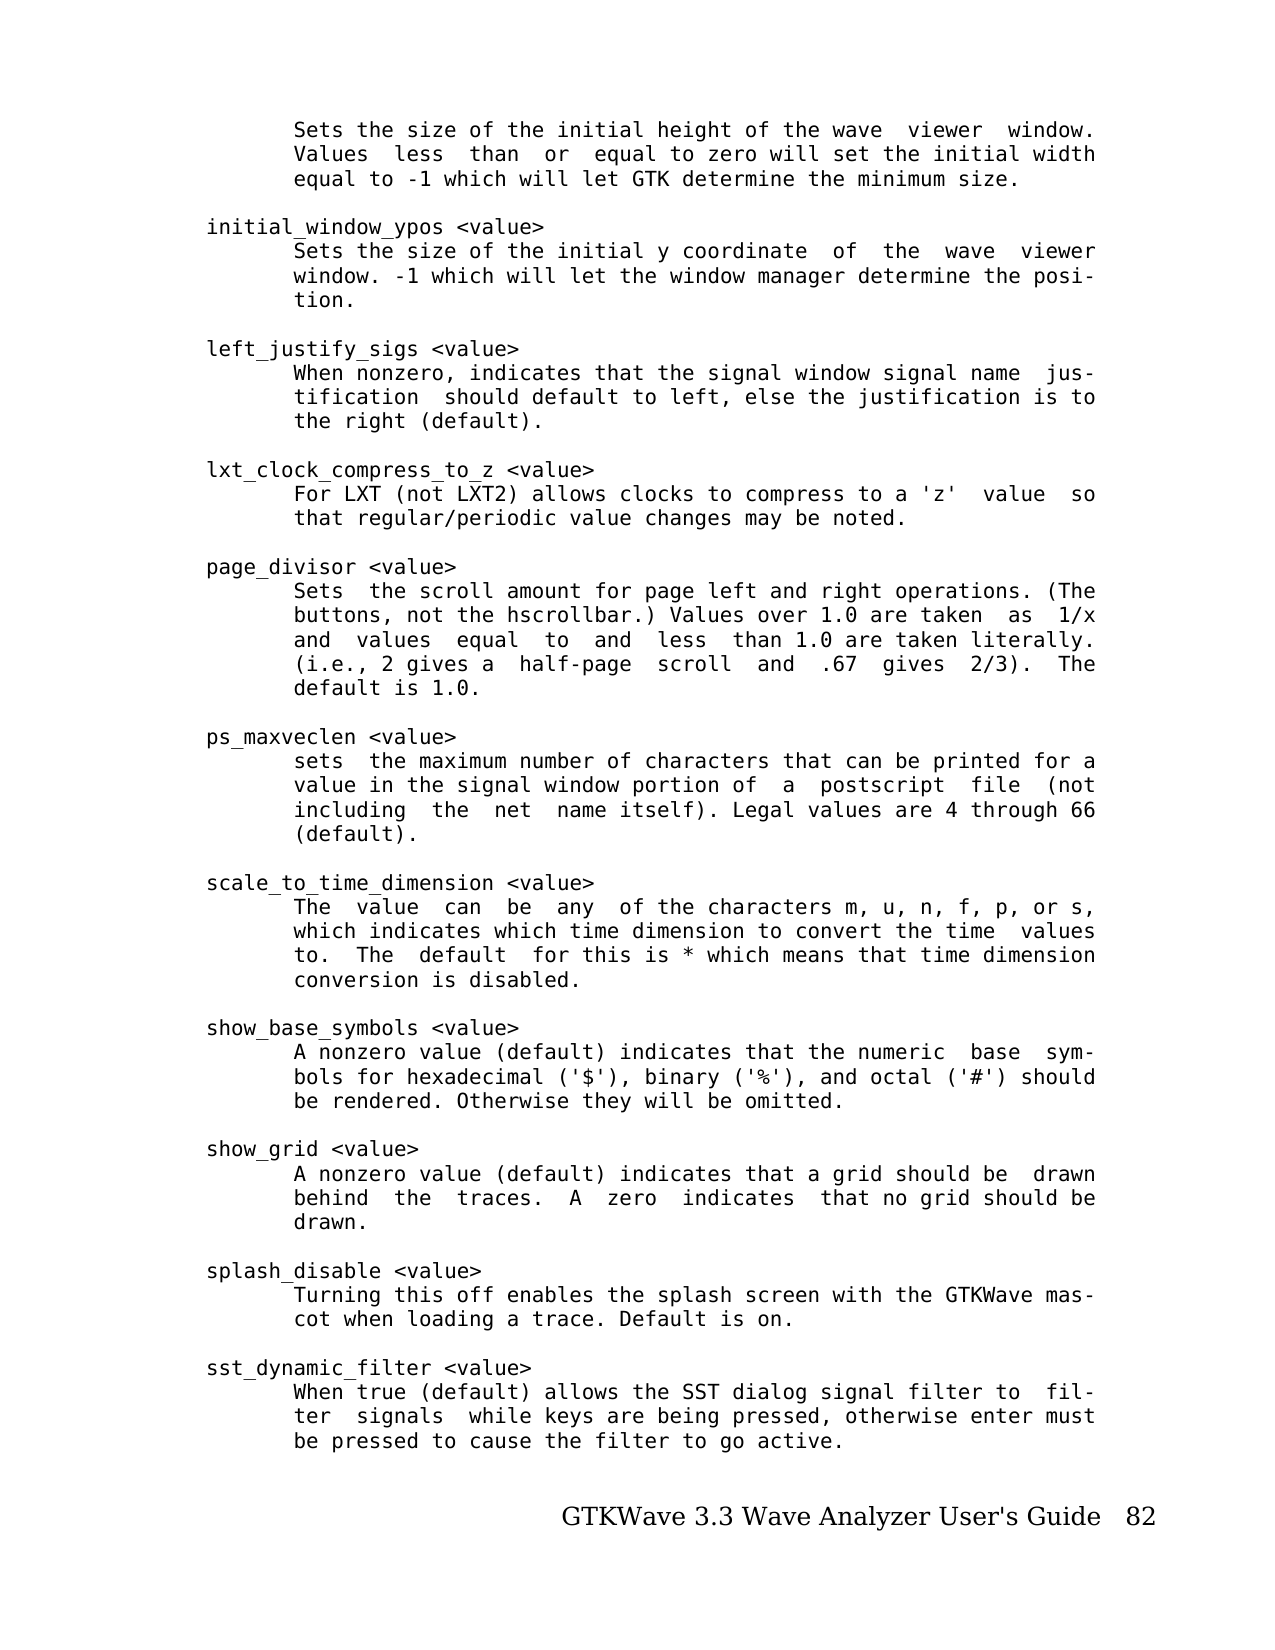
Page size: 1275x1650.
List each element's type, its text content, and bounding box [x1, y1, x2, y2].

text When nonzero, indicates that the signal window signal name jus- [118, 361, 1157, 385]
text When true (default) allows the SST dialog signal filter to fil- [118, 1380, 1157, 1404]
text value in the signal window portion of a postscript file (not [118, 773, 1157, 798]
text and values equal to and less than 1.0 are taken literally. [118, 628, 1157, 652]
text buttons, not the hscrollbar.) Values over 1.0 are taken as 1/x [118, 603, 1157, 628]
text that regular/periodic value changes may be noted. [118, 506, 1157, 531]
text Turning this off enables the splash screen with the GTKWave mas- [118, 1283, 1157, 1307]
text The value can be any of the characters m, u, n, f, p, or s, [118, 895, 1157, 919]
text the right (default). [118, 409, 1157, 434]
text equal to -1 which will let GTK determine the minimum size. [118, 167, 1157, 191]
text bols for hexadecimal ('$'), binary ('%'), and octal ('#') should [118, 1065, 1157, 1089]
text which indicates which time dimension to convert the time values [118, 919, 1157, 943]
text window. -1 which will let the window manager determine the posi- [118, 264, 1157, 288]
text to. The default for this is * which means that time dimension [118, 943, 1157, 968]
text drawn. [118, 1210, 1157, 1234]
text initial_window_ypos <value> [118, 215, 1157, 239]
text tification should default to left, else the justification is to [118, 385, 1157, 409]
text sets the maximum number of characters that can be printed for a [118, 749, 1157, 773]
text ps_maxveclen <value> [118, 725, 1157, 749]
text tion. [118, 288, 1157, 312]
text (default). [118, 822, 1157, 846]
text be rendered. Otherwise they will be omitted. [118, 1089, 1157, 1113]
text Sets the size of the initial height of the wave viewer window. [118, 118, 1157, 142]
text show_base_symbols <value> [118, 1016, 1157, 1040]
text including the net name itself). Legal values are 4 through 66 [118, 798, 1157, 822]
text A nonzero value (default) indicates that a grid should be drawn [118, 1162, 1157, 1186]
text Sets the size of the initial y coordinate of the wave viewer [118, 239, 1157, 264]
text page_divisor <value> [118, 555, 1157, 579]
text left_justify_sigs <value> [118, 337, 1157, 361]
text Sets the scroll amount for page left and right operations. (The [118, 579, 1157, 603]
text default is 1.0. [118, 676, 1157, 701]
text conversion is disabled. [118, 968, 1157, 992]
text cot when loading a trace. Default is on. [118, 1307, 1157, 1332]
text behind the traces. A zero indicates that no grid should be [118, 1186, 1157, 1210]
text For LXT (not LXT2) allows clocks to compress to a 'z' value so [118, 482, 1157, 506]
text sst_dynamic_filter <value> [118, 1356, 1157, 1380]
text ter signals while keys are being pressed, otherwise enter must [118, 1404, 1157, 1429]
text (i.e., 2 gives a half-page scroll and .67 gives 2/3). The [118, 652, 1157, 676]
text scale_to_time_dimension <value> [118, 871, 1157, 895]
text A nonzero value (default) indicates that the numeric base sym- [118, 1040, 1157, 1065]
text splash_disable <value> [118, 1259, 1157, 1283]
text lxt_clock_compress_to_z <value> [118, 458, 1157, 482]
text Values less than or equal to zero will set the initial width [118, 142, 1157, 167]
text be pressed to cause the filter to go active. [118, 1429, 1157, 1453]
text show_grid <value> [118, 1137, 1157, 1162]
